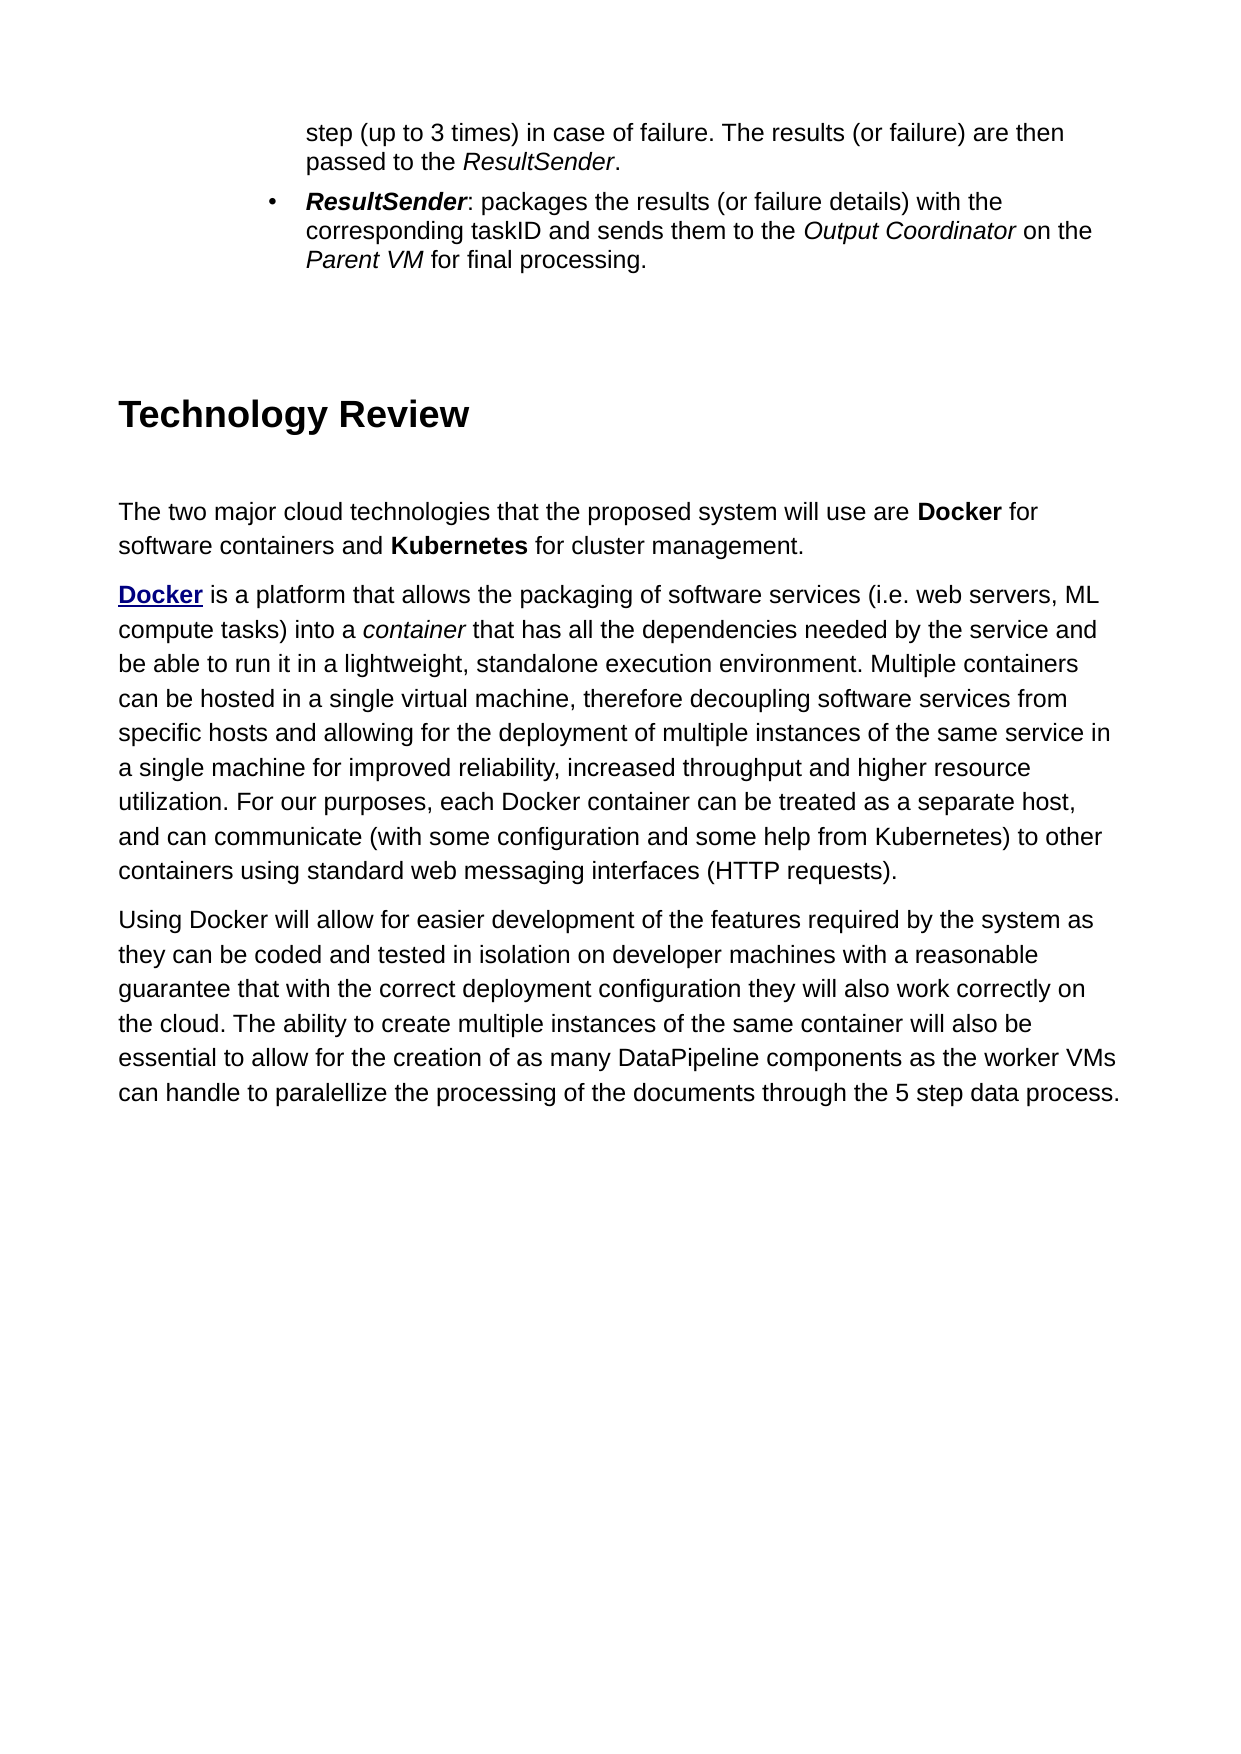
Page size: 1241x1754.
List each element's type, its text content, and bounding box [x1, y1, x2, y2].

list ResultSender: packages the results (or failure details) with the corresponding taskID and sends them to the Output Coordinator on the Parent VM for final processing. [268, 187, 1122, 274]
subtitle Technology Review [118, 392, 1122, 435]
text Docker is a platform that allows the packaging of software services (i.e. web servers, ML compute tasks) into a container that has all the dependencies needed by the service and be able to run it in a lightweight, standalone execution environment. Multiple containers can be hosted in a single virtual machine, therefore decoupling software services from specific hosts and allowing for the deployment of multiple instances of the same service in a single machine for improved reliability, increased throughput and higher resource utilization. For our purposes, each Docker container can be treated as a separate host, and can communicate (with some configuration and some help from Kubernetes) to other containers using standard web messaging interfaces (HTTP requests). [118, 580, 1122, 885]
list step (up to 3 times) in case of failure. The results (or failure) are then passed to the ResultSender. [268, 118, 1122, 176]
text Using Docker will allow for easier development of the features required by the system as they can be coded and tested in isolation on developer machines with a reasonable guarantee that with the correct deployment configuration they will also work correctly on the cloud. The ability to create multiple instances of the same container will also be essential to allow for the creation of as many DataPipeline components as the worker VMs can handle to paralellize the processing of the documents through the 5 step data process. [118, 905, 1122, 1106]
text The two major cloud technologies that the proposed system will use are Docker for software containers and Kubernetes for cluster management. [118, 497, 1122, 560]
